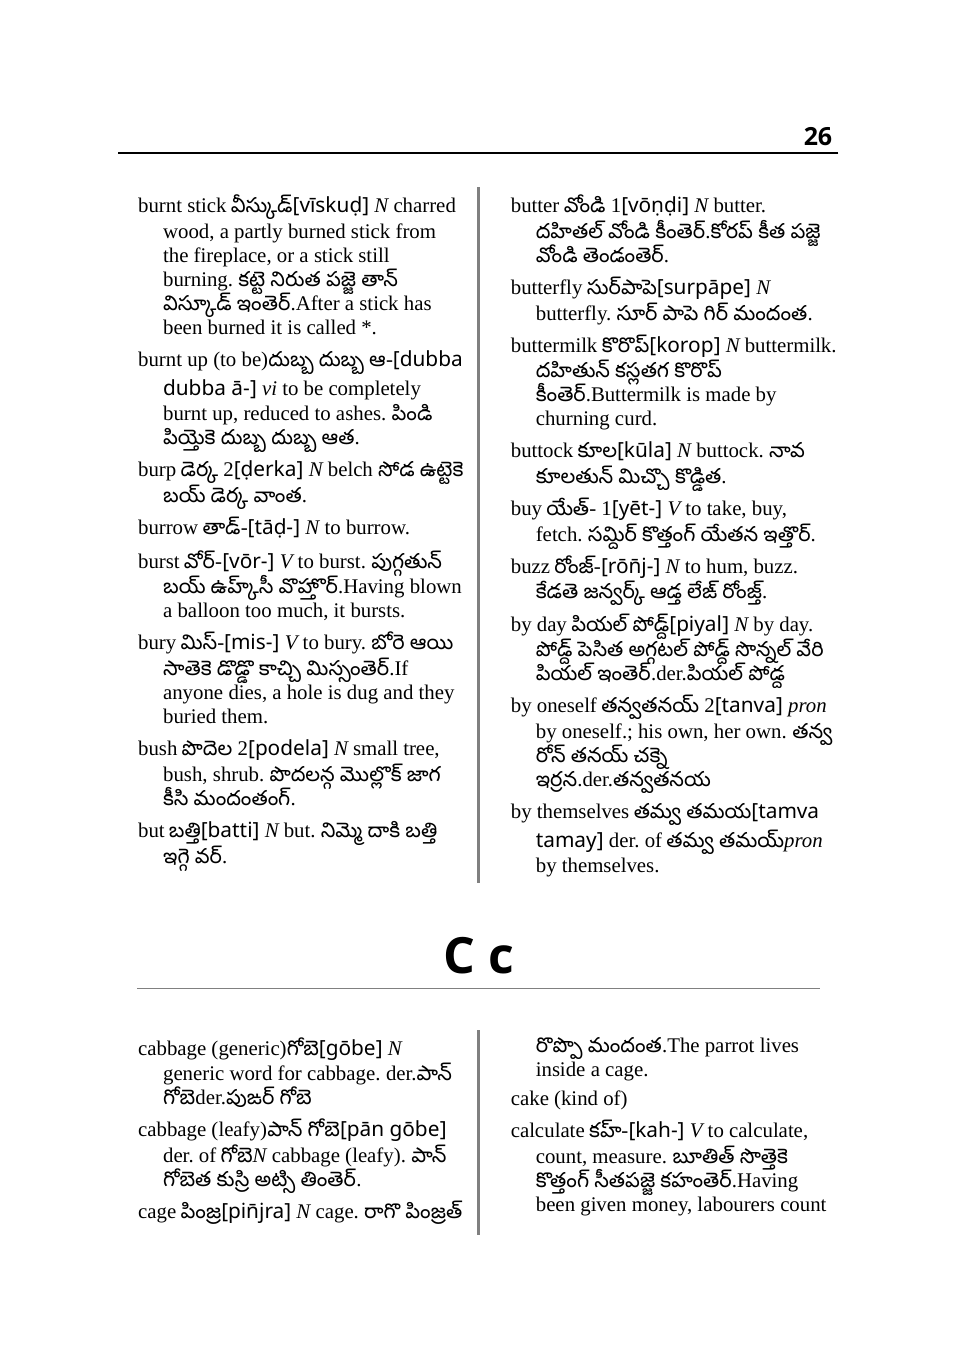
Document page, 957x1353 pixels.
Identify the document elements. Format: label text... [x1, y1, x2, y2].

text butబత్తి[batti] N but. నిమ్మె దాకి బత్తి ఇగ్గె వర్. [119, 812, 465, 872]
text buyయేత్- 1[yēt-] V to take, buy, fetch. సమ్దిర్ కొత్తంగ్ యేతన ఇత్తొర్. [492, 490, 837, 548]
text buttockకూల[kūla] N buttock. నావ కూలతున్ మిచ్చొ కొడ్డిత. [492, 432, 837, 490]
text buzzరోంజ్-[rōn̄j-] N to hum, buzz. కేడతె జన్వర్క్ ఆడ్త లేఙ్ రోంజ్త్. [492, 548, 837, 606]
text cake (kind of) [492, 1083, 837, 1112]
text రొప్పొ మందంత.The parrot lives inside a cage. [492, 1031, 837, 1083]
text by dayపియల్ పోడ్ద్[piyal] N by day. పోడ్ద్ పెసిత అగ్గటల్ పోడ్ద్ సొన్నల్ వేరి పియల్ ఇంతెర్.der.పియల్ పోడ్ద [492, 606, 837, 687]
text bushపొదెల 2[podela] N small tree, bush, shrub. పొదలన్గ మొల్లొక్ జాగ కీసి మందంతంగ్. [119, 730, 465, 812]
text burnt up (to be)దుబ్బ దుబ్బ ఆ-[dubba dubba ā-] vi to be completely burnt up, reduced to ashes. పిండి పియ్తెకె దుబ్బ దుబ్బ ఆత. [119, 341, 465, 451]
text cabbage (generic)గోబె[gōbe] N generic word for cabbage. der.పాన్ గోబెder.పుఙర్ గోబె [119, 1031, 465, 1111]
text calculateకహ్-[kah-] V to calculate, count, measure. బూతిత్ సొత్తెకె కొత్తంగ్ సీతపజ్జె కహంతెర్.Having been given money, labourers count [492, 1112, 837, 1220]
text butterflyసుర్‌పాపె[surpāpe] N butterfly. సూర్ పాపె గిర్ మందంత. [492, 269, 837, 327]
text butterవోండి 1[vōṇḍi] N butter. దహితల్ వోండి కీంతెర్.కోరప్ కీత పజ్జె వోండి తెండంతెర్. [492, 188, 837, 269]
text by themselvesతమ్వ తమయ[tamva tamay] der. ofతమ్వ తమయ్pron by themselves. [492, 793, 837, 881]
text burnt stickవీస్కుడ్[vīskuḍ] N charred wood, a partly burned stick from the fireplace, or a stick still burning. కట్టె నిరుత పజ్జె తాన్ విస్కూడ్ ఇంతెర్.After a stick has been burned it is called *. [119, 188, 465, 341]
text burrowతాడ్-[tāḍ-] N to burrow. [119, 509, 465, 543]
text buttermilkకొరొప్[korop] N buttermilk. దహితున్ కస్లతగ కొరొప్ కీంతెర్.Buttermilk is made by churning curd. [492, 327, 837, 432]
text burpడెర్క 2[ḍerka] N belch సోడ ఉట్టెకె బయ్ డెర్క వాంత. [119, 451, 465, 509]
text C c [137, 920, 820, 988]
text buryమిస్-[mis-] V to bury. బోరె ఆయి సాతెకె డొడ్డొ కాచ్చి మిస్సంతెర్.If anyone dies, a hole is dug and they buried them. [119, 624, 465, 730]
text cageపింజ్ర[pin̄jra] N cage. రాగొ పింజ్రత్ [119, 1193, 465, 1229]
text cabbage (leafy)పాన్ గోబె[pān gōbe] der. ofగోబెN cabbage (leafy). పాన్ గోబెత కుస్రి అట్సి తింతెర్. [119, 1111, 465, 1193]
text by oneselfతన్వతనయ్ 2[tanva] pron by oneself.; his own, her own. తన్వ రోన్ తనయ్ చక్నె ఇర్రన.der.తన్వతనయ [492, 687, 837, 793]
text burstవోర్-[vōr-] V to burst. పుగ్గతున్ బయ్ ఉహ్క్‌సీ వొహ్తొర్.Having blown a balloon too much, it bursts. [119, 543, 465, 624]
